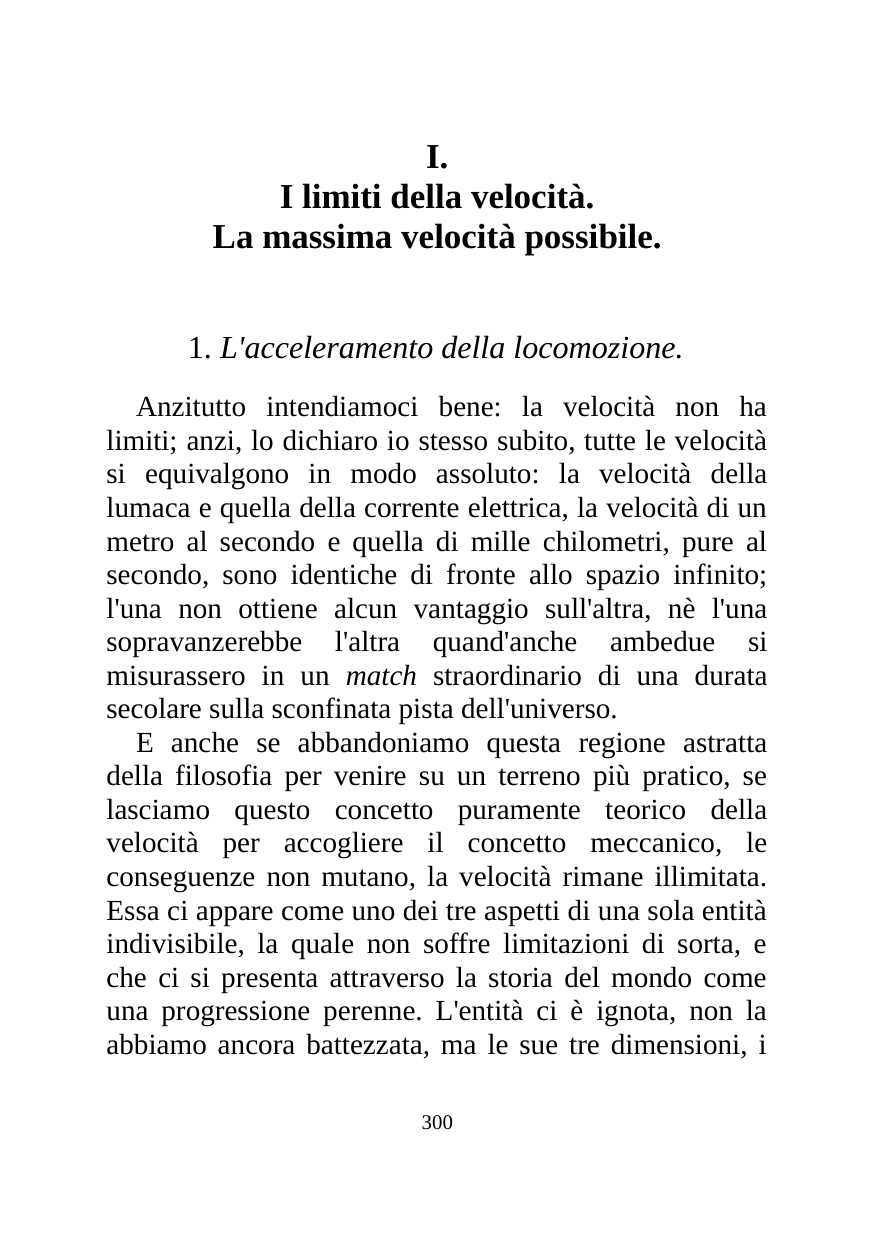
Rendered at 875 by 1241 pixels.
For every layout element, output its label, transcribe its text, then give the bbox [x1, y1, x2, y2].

subtitle 1. L'acceleramento della locomozione. [106, 328, 768, 365]
text E anche se abbandoniamo questa regione astratta della filosofia per venire su un terreno più pratico, se lasciamo questo concetto puramente teorico della velocità per accogliere il concetto meccanico, le conseguenze non mutano, la velocità rimane illimitata. Essa ci appare come uno dei tre aspetti di una sola entità indivisibile, la quale non soffre limitazioni di sorta, e che ci si presenta attraverso la storia del mondo come una progressione perenne. L'entità ci è ignota, non la abbiamo ancora battezzata, ma le sue tre dimensioni, i [106, 725, 768, 1060]
subtitle I. I limiti della velocità. La massima velocità possibile. [106, 136, 768, 256]
text Anzitutto intendiamoci bene: la velocità non ha limiti; anzi, lo dichiaro io stesso subito, tutte le velocità si equivalgono in modo assoluto: la velocità della lumaca e quella della corrente elettrica, la velocità di un metro al secondo e quella di mille chilometri, pure al secondo, sono identiche di fronte allo spazio infinito; l'una non ottiene alcun vantaggio sull'altra, nè l'una sopravanzerebbe l'altra quand'anche ambedue si misurassero in un match straordinario di una durata secolare sulla sconfinata pista dell'universo. [106, 389, 768, 725]
